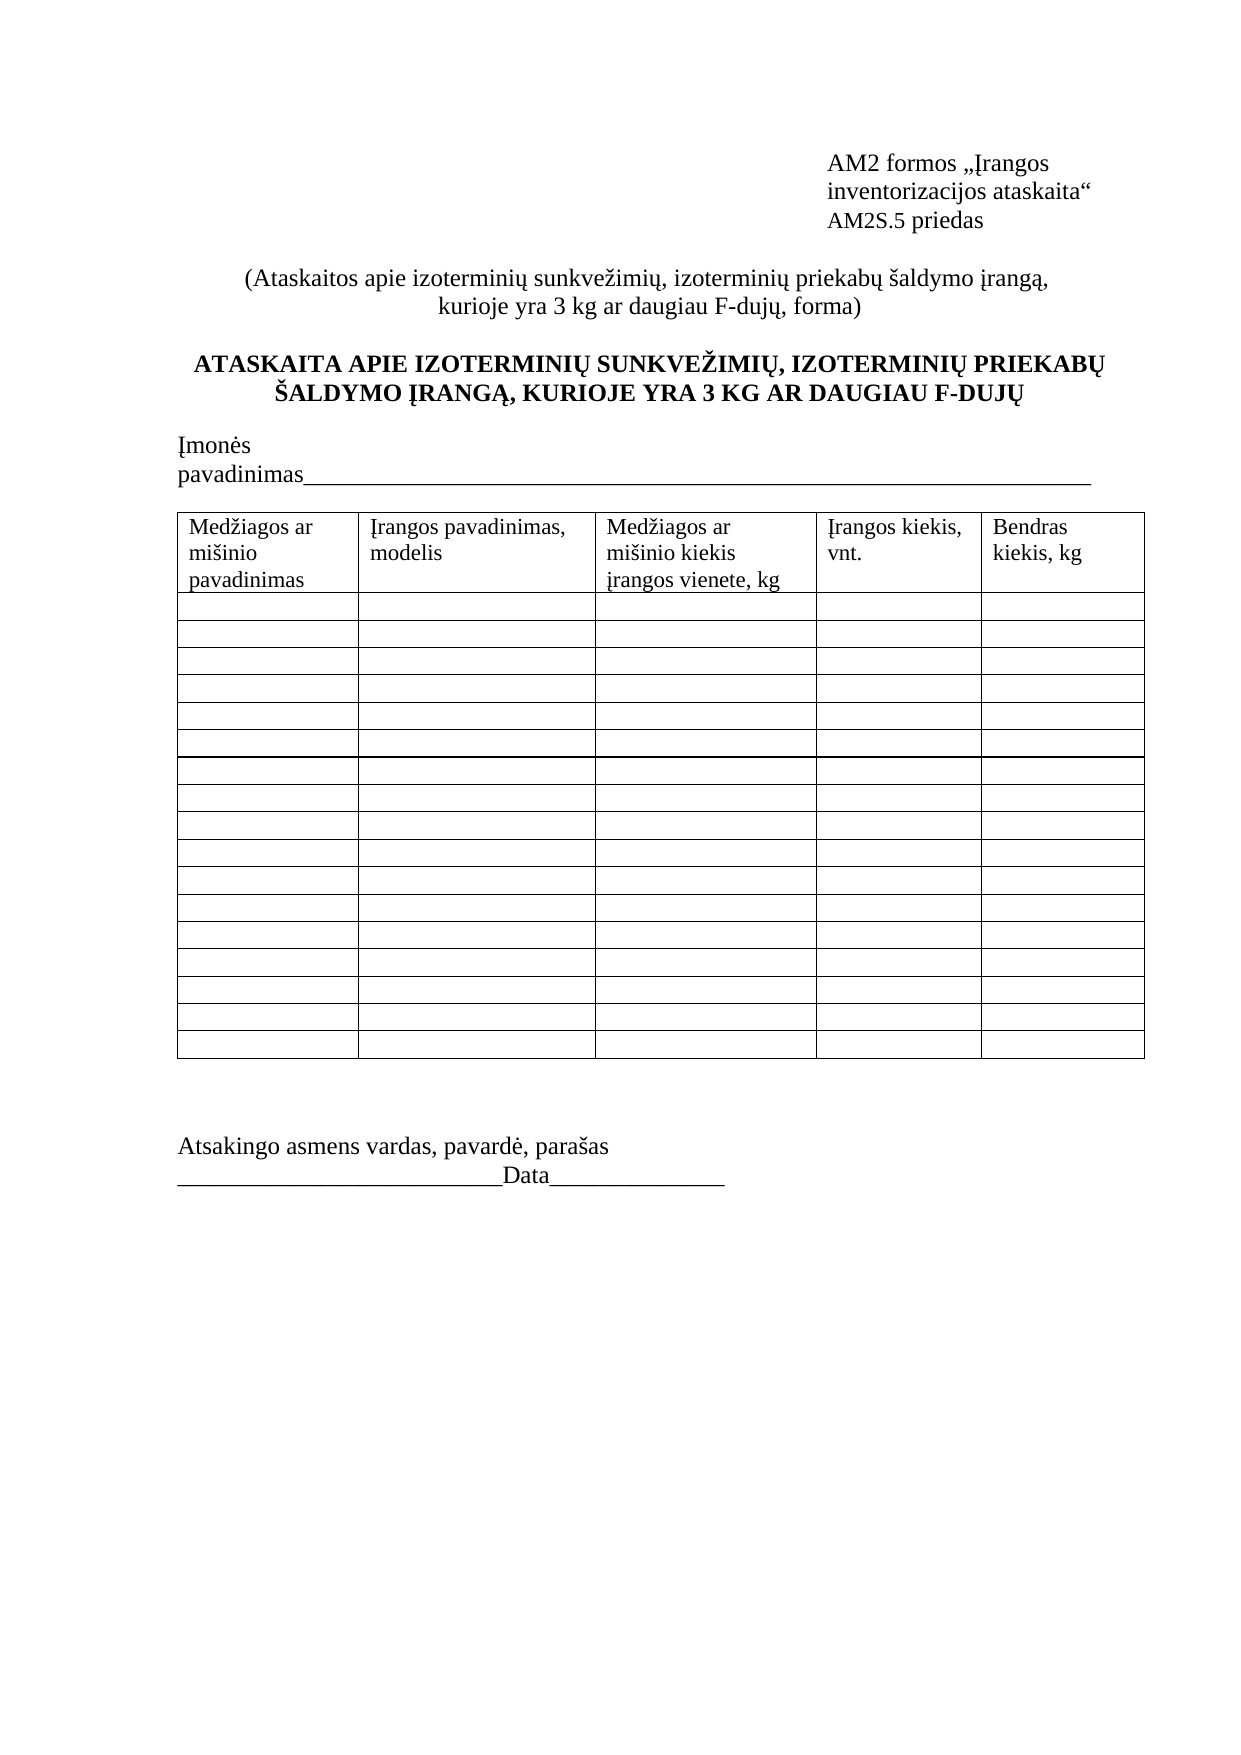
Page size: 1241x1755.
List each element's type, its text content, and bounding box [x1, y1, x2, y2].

table_cell [817, 812, 981, 839]
table_cell [817, 949, 981, 976]
table_cell [178, 977, 358, 1003]
table_cell [178, 1031, 358, 1058]
table_cell [982, 977, 1144, 1003]
table_cell [982, 1031, 1144, 1058]
table_header Bendras kiekis, kg [982, 513, 1144, 592]
table_cell [359, 977, 595, 1003]
table_cell [359, 812, 595, 839]
table_cell [359, 867, 595, 893]
table_cell [178, 1004, 358, 1030]
text Atsakingo asmens vardas, pavardė, parašas __________________________Data______________ [177, 1131, 1122, 1188]
table_cell [817, 867, 981, 893]
table_cell [596, 648, 816, 674]
table_cell [596, 730, 816, 756]
table_cell [178, 840, 358, 866]
table_cell [982, 949, 1144, 976]
table_cell [359, 922, 595, 948]
text AM2 formos „Įrangos [827, 148, 1122, 176]
table_cell [359, 621, 595, 647]
table_cell [359, 758, 595, 784]
table_cell [359, 703, 595, 729]
table_header Įrangos pavadinimas, modelis [359, 513, 595, 592]
table_cell [982, 812, 1144, 839]
table_cell [596, 895, 816, 921]
table_cell [982, 648, 1144, 674]
table_cell [596, 593, 816, 619]
table_header Įrangos kiekis, vnt. [817, 513, 981, 592]
table_cell [982, 895, 1144, 921]
table_cell [817, 593, 981, 619]
table_cell [817, 1031, 981, 1058]
table_cell [359, 675, 595, 702]
text ATASKAITA APIE IZOTERMINIŲ SUNKVEŽIMIŲ, IZOTERMINIŲ PRIEKABŲ ŠALDYMO ĮRANGĄ, KURIOJE YRA 3 KG AR DAUGIAU F-DUJŲ [177, 349, 1122, 406]
table_cell [817, 675, 981, 702]
text kurioje yra 3 kg ar daugiau F-dujų, forma) [177, 291, 1122, 320]
table_cell [178, 812, 358, 839]
table_cell [178, 730, 358, 756]
table_cell [817, 895, 981, 921]
table_cell [596, 922, 816, 948]
table_cell [982, 922, 1144, 948]
table_cell [178, 621, 358, 647]
table_cell [359, 1004, 595, 1030]
table_cell [982, 730, 1144, 756]
table_header Medžiagos ar mišinio kiekis įrangos vienete, kg [596, 513, 816, 592]
table_cell [359, 785, 595, 811]
table_cell [359, 1031, 595, 1058]
table_cell [596, 949, 816, 976]
table_cell [359, 895, 595, 921]
table_cell [817, 648, 981, 674]
table_cell [596, 977, 816, 1003]
text inventorizacijos ataskaita“ [827, 176, 1122, 205]
table_cell [178, 675, 358, 702]
table_cell [178, 785, 358, 811]
table_cell [359, 648, 595, 674]
table_cell [596, 1031, 816, 1058]
table_cell [178, 922, 358, 948]
table_cell [596, 785, 816, 811]
text AM2S.5 priedas [827, 205, 1122, 234]
table_cell [359, 593, 595, 619]
table_cell [982, 785, 1144, 811]
table_cell [596, 840, 816, 866]
table_cell [982, 758, 1144, 784]
table_cell [982, 840, 1144, 866]
table_cell [982, 675, 1144, 702]
table_cell [596, 812, 816, 839]
table_cell [817, 785, 981, 811]
table_cell [596, 621, 816, 647]
table_cell [982, 621, 1144, 647]
table_cell [817, 703, 981, 729]
table_cell [178, 867, 358, 893]
table_cell [982, 1004, 1144, 1030]
table_cell [178, 895, 358, 921]
table_cell [178, 593, 358, 619]
table_cell [596, 1004, 816, 1030]
table_cell [817, 977, 981, 1003]
table_cell [817, 840, 981, 866]
table_cell [817, 758, 981, 784]
table_cell [596, 703, 816, 729]
table_cell [178, 949, 358, 976]
table_header Medžiagos ar mišinio pavadinimas [178, 513, 358, 592]
table_cell [178, 758, 358, 784]
table_cell [817, 730, 981, 756]
table_cell [596, 758, 816, 784]
table_cell [817, 922, 981, 948]
table_cell [817, 1004, 981, 1030]
table_cell [359, 730, 595, 756]
table_cell [982, 593, 1144, 619]
text (Ataskaitos apie izoterminių sunkvežimių, izoterminių priekabų šaldymo įrangą, [177, 263, 1122, 291]
table_cell [596, 675, 816, 702]
table_cell [178, 703, 358, 729]
table_cell [817, 621, 981, 647]
table_cell [178, 648, 358, 674]
table_cell [982, 703, 1144, 729]
table_cell [359, 949, 595, 976]
text Įmonės pavadinimas_______________________________________________________________ [177, 430, 1122, 488]
table_cell [596, 867, 816, 893]
table_cell [982, 867, 1144, 893]
table_cell [359, 840, 595, 866]
